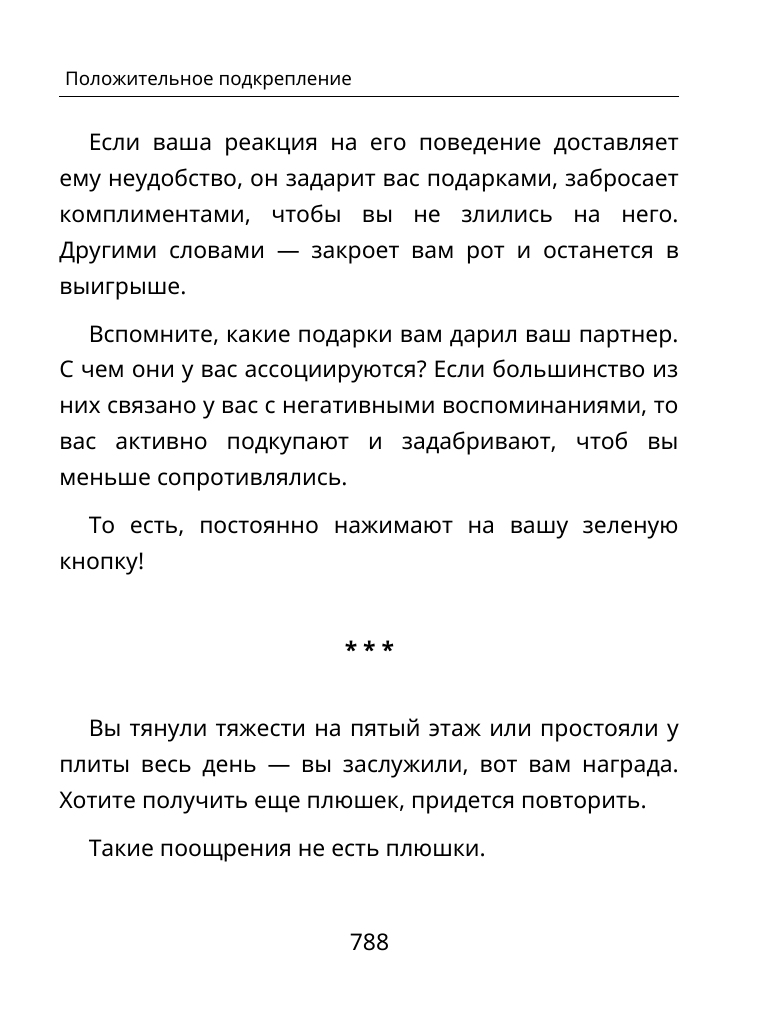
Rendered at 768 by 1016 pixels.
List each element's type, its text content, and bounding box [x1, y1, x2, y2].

text Если ваша реакция на его поведение доставляет ему неудобство, он задарит вас подарками, забросает комплиментами, чтобы вы не злились на него. Другими словами — закроет вам рот и останется в выигрыше. [59, 126, 679, 301]
text Вы тянули тяжести на пятый этаж или простояли у плиты весь день — вы заслужили, вот вам награда. Хотите получить еще плюшек, придется повторить. [59, 712, 679, 815]
text Вспомните, какие подарки вам дарил ваш партнер. С чем они у вас ассоциируются? Если большинство из них связано у вас с негативными воспоминаниями, то вас активно подкупают и задабривают, чтоб вы меньше сопротивлялись. [59, 317, 679, 492]
subtitle * * * [59, 634, 679, 666]
text Такие поощрения не есть плюшки. [59, 831, 679, 863]
text То есть, постоянно нажимают на вашу зеленую кнопку! [59, 509, 679, 576]
